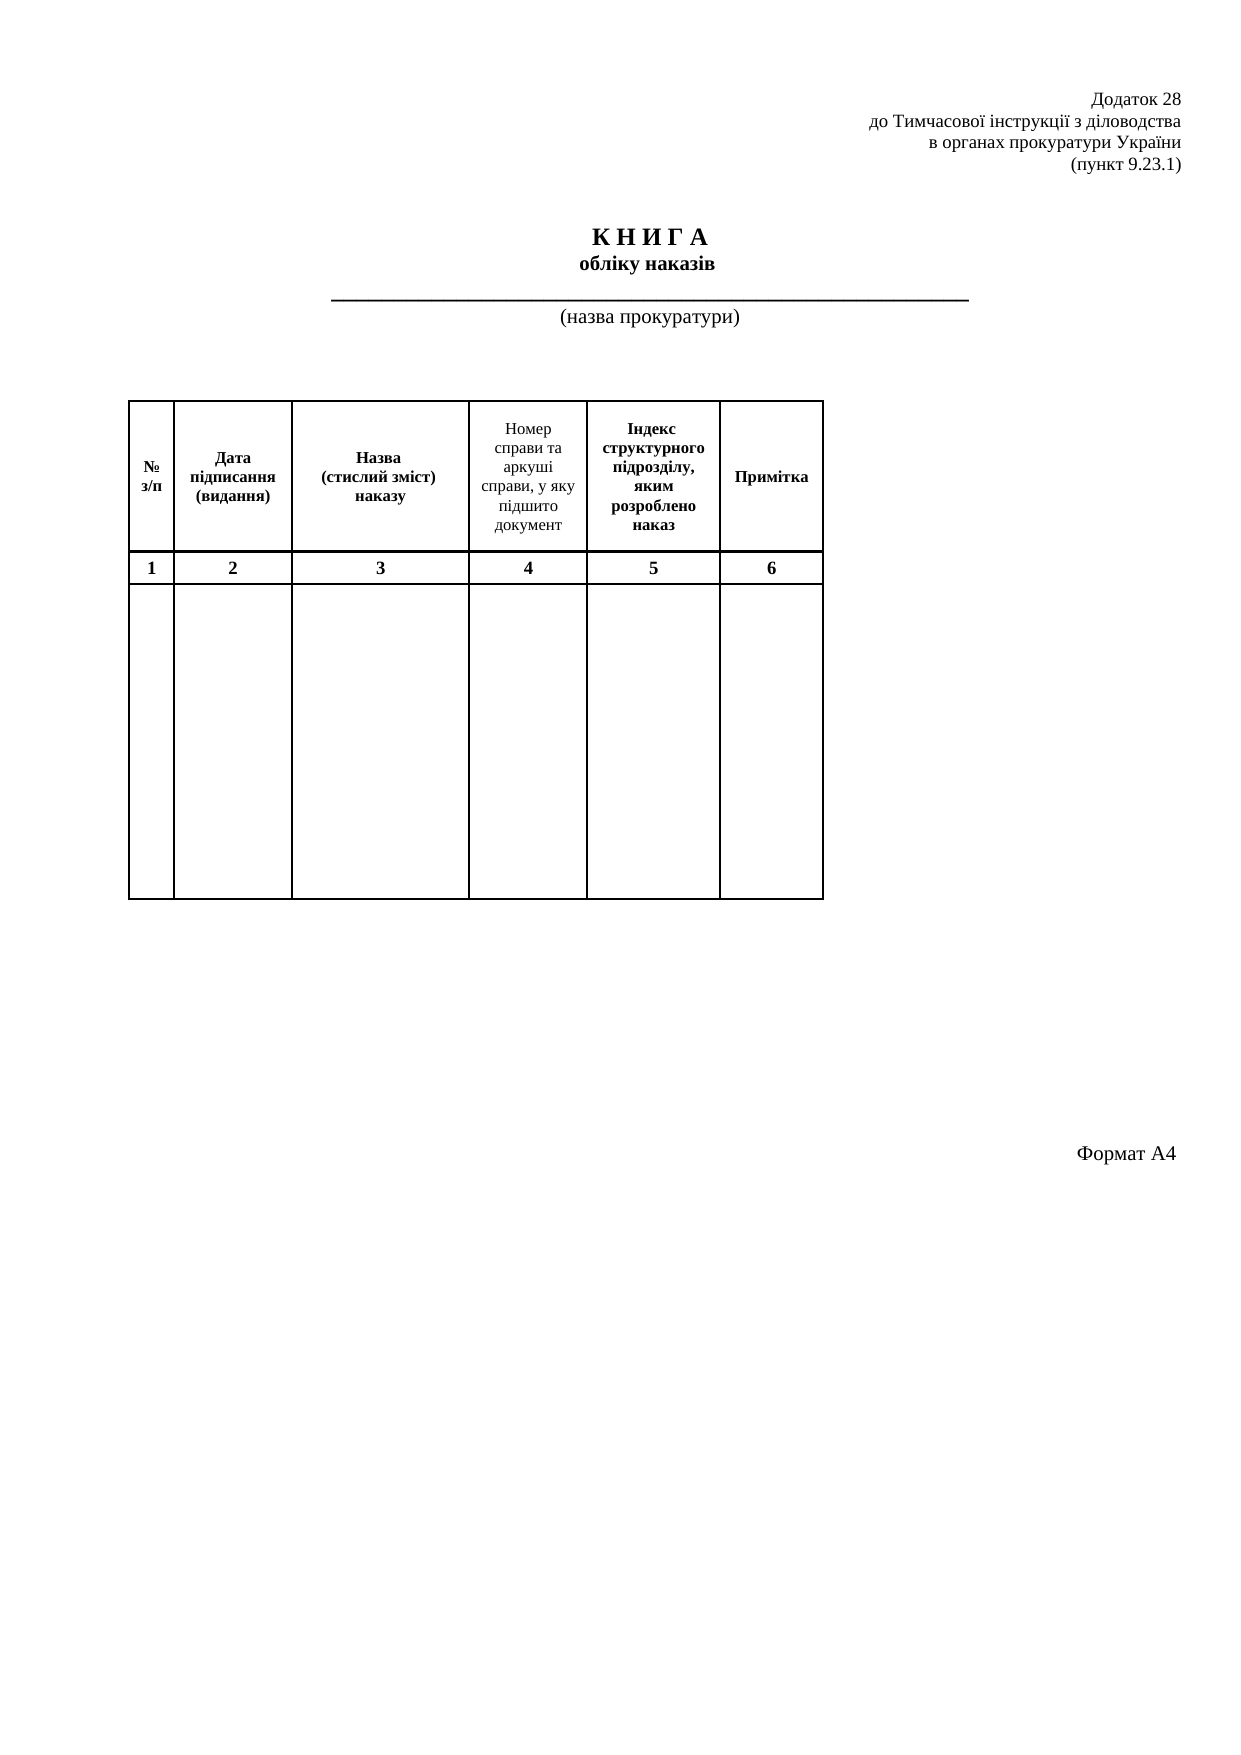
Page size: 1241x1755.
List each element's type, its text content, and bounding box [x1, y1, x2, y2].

table_cell [130, 585, 173, 898]
text (назва прокуратури) [118, 304, 1181, 328]
table_header Номер справи та аркуші справи, у яку підшито документ [470, 402, 586, 550]
table_cell [588, 585, 719, 898]
table_cell 2 [175, 553, 291, 583]
table_cell [175, 585, 291, 898]
table_header Назва (стислий зміст) наказу [293, 402, 468, 550]
table_cell [470, 585, 586, 898]
subtitle К Н И Г А [118, 222, 1181, 251]
table_cell 3 [293, 553, 468, 583]
table_header Індекс структурного підрозділу, яким розроблено наказ [588, 402, 719, 550]
text Додаток 28 [708, 88, 1181, 109]
table_cell 4 [470, 553, 586, 583]
text Формат А4 [118, 1141, 1181, 1165]
subtitle обліку наказів [118, 251, 1181, 275]
table_cell [721, 585, 822, 898]
subtitle ___________________________________________________ [118, 275, 1181, 304]
table_cell 5 [588, 553, 719, 583]
table_header Примітка [721, 402, 822, 550]
table_cell 6 [721, 553, 822, 583]
text до Тимчасової інструкції з діловодства [458, 109, 1181, 131]
text (пункт 9.23.1) [679, 153, 1181, 174]
table_cell [293, 585, 468, 898]
table_cell 1 [130, 553, 173, 583]
text в органах прокуратури України [458, 131, 1181, 153]
table_header № з/п [130, 402, 173, 550]
table_header Дата підписання (видання) [175, 402, 291, 550]
